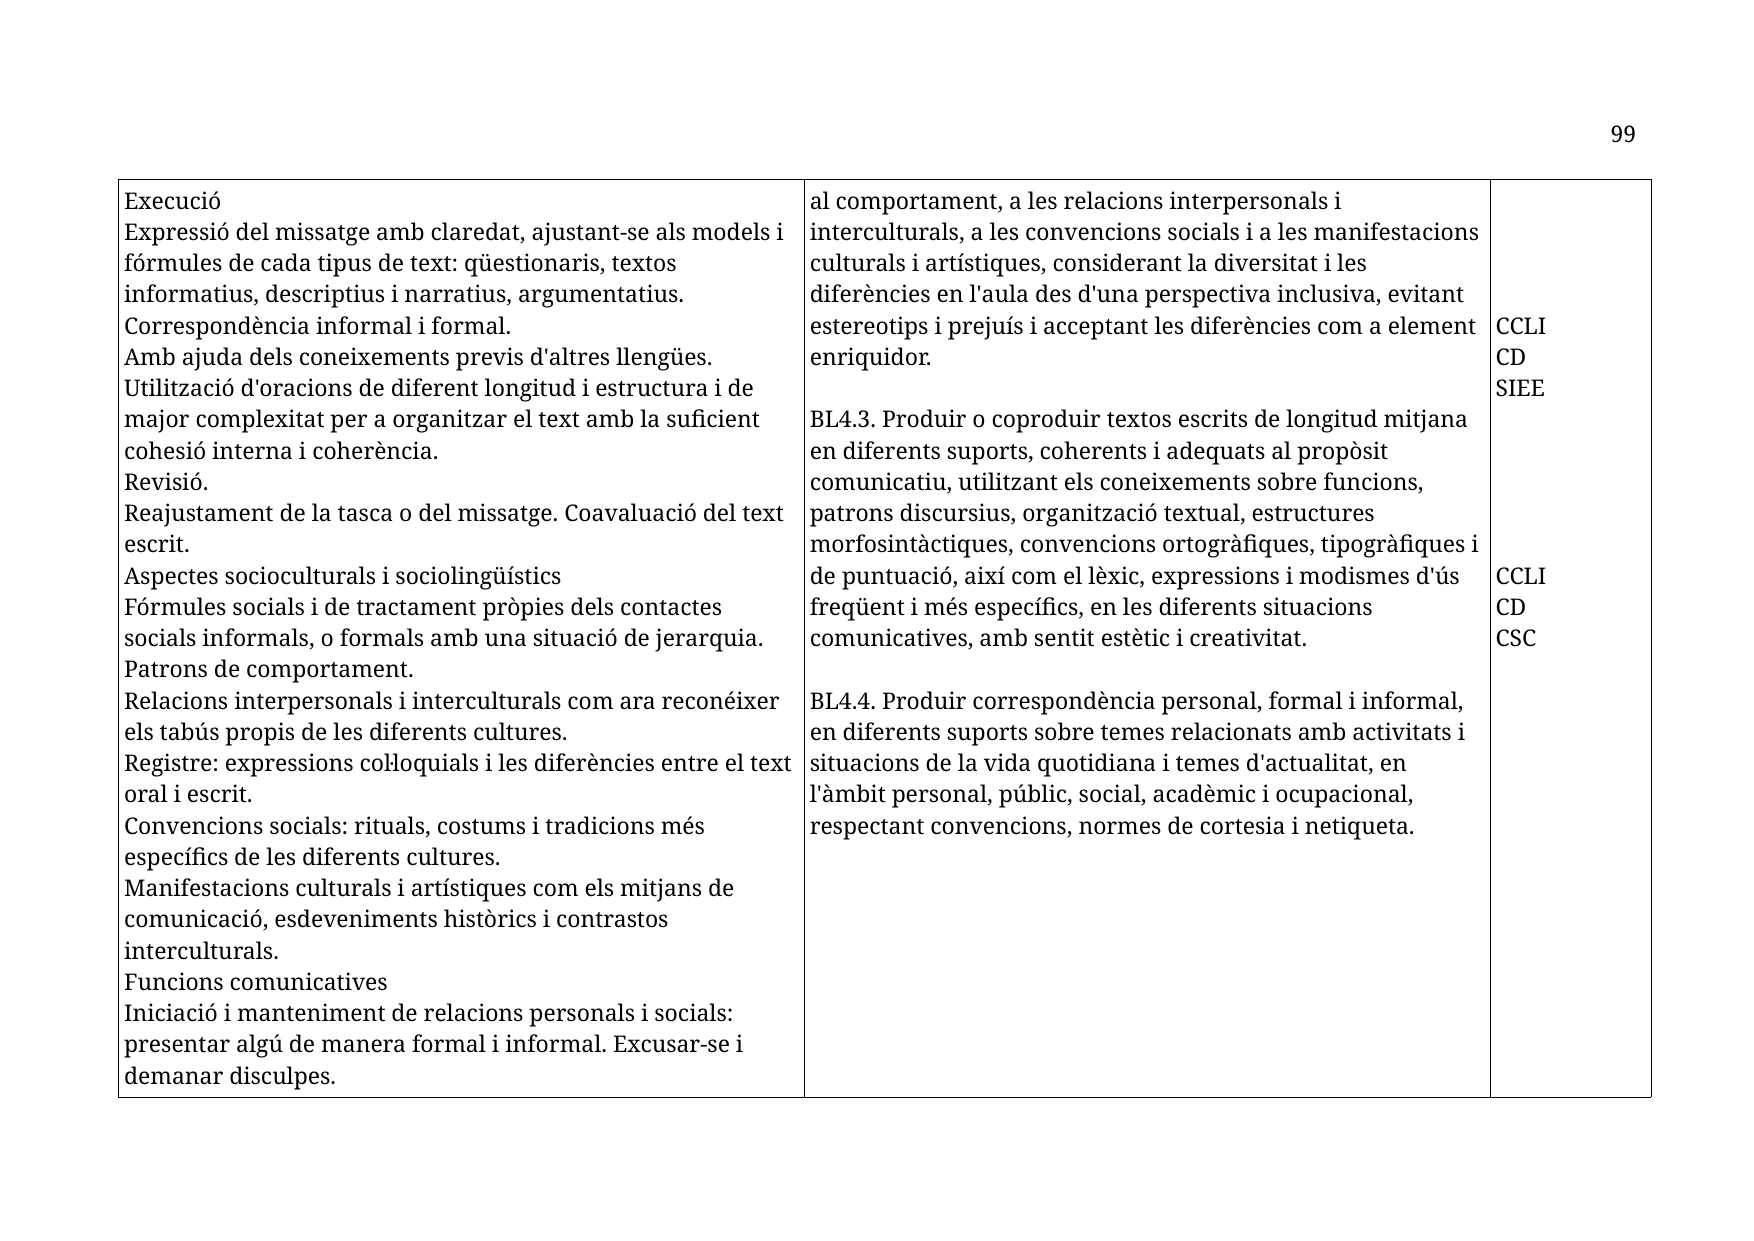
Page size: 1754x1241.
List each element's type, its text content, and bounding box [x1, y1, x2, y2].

table_cell Execució Expressió del missatge amb claredat, ajustant-se als models i fórmules de cada tipus de text: qüestionaris, textos informatius, descriptius i narratius, argumentatius. Correspondència informal i formal. Amb ajuda dels coneixements previs d'altres llengües. Utilització d'oracions de diferent longitud i estructura i de major complexitat per a organitzar el text amb la suficient cohesió interna i coherència. Revisió. Reajustament de la tasca o del missatge. Coavaluació del text escrit. Aspectes socioculturals i sociolingüístics Fórmules socials i de tractament pròpies dels contactes socials informals, o formals amb una situació de jerarquia. Patrons de comportament. Relacions interpersonals i interculturals com ara reconéixer els tabús propis de les diferents cultures. Registre: expressions col·loquials i les diferències entre el text oral i escrit. Convencions socials: rituals, costums i tradicions més específics de les diferents cultures. Manifestacions culturals i artístiques com els mitjans de comunicació, esdeveniments històrics i contrastos interculturals. Funcions comunicatives Iniciació i manteniment de relacions personals i socials: presentar algú de manera formal i informal. Excusar-se i demanar disculpes. [119, 180, 804, 1097]
table_cell CCLI CD SIEE CCLI CD CSC [1491, 180, 1651, 1097]
table_cell al comportament, a les relacions interpersonals i interculturals, a les convencions socials i a les manifestacions culturals i artístiques, considerant la diversitat i les diferències en l'aula des d'una perspectiva inclusiva, evitant estereotips i prejuís i acceptant les diferències com a element enriquidor. BL4.3. Produir o coproduir textos escrits de longitud mitjana en diferents suports, coherents i adequats al propòsit comunicatiu, utilitzant els coneixements sobre funcions, patrons discursius, organització textual, estructures morfosintàctiques, convencions ortogràfiques, tipogràfiques i de puntuació, així com el lèxic, expressions i modismes d'ús freqüent i més específics, en les diferents situacions comunicatives, amb sentit estètic i creativitat. BL4.4. Produir correspondència personal, formal i informal, en diferents suports sobre temes relacionats amb activitats i situacions de la vida quotidiana i temes d'actualitat, en l'àmbit personal, públic, social, acadèmic i ocupacional, respectant convencions, normes de cortesia i netiqueta. [805, 180, 1490, 1097]
